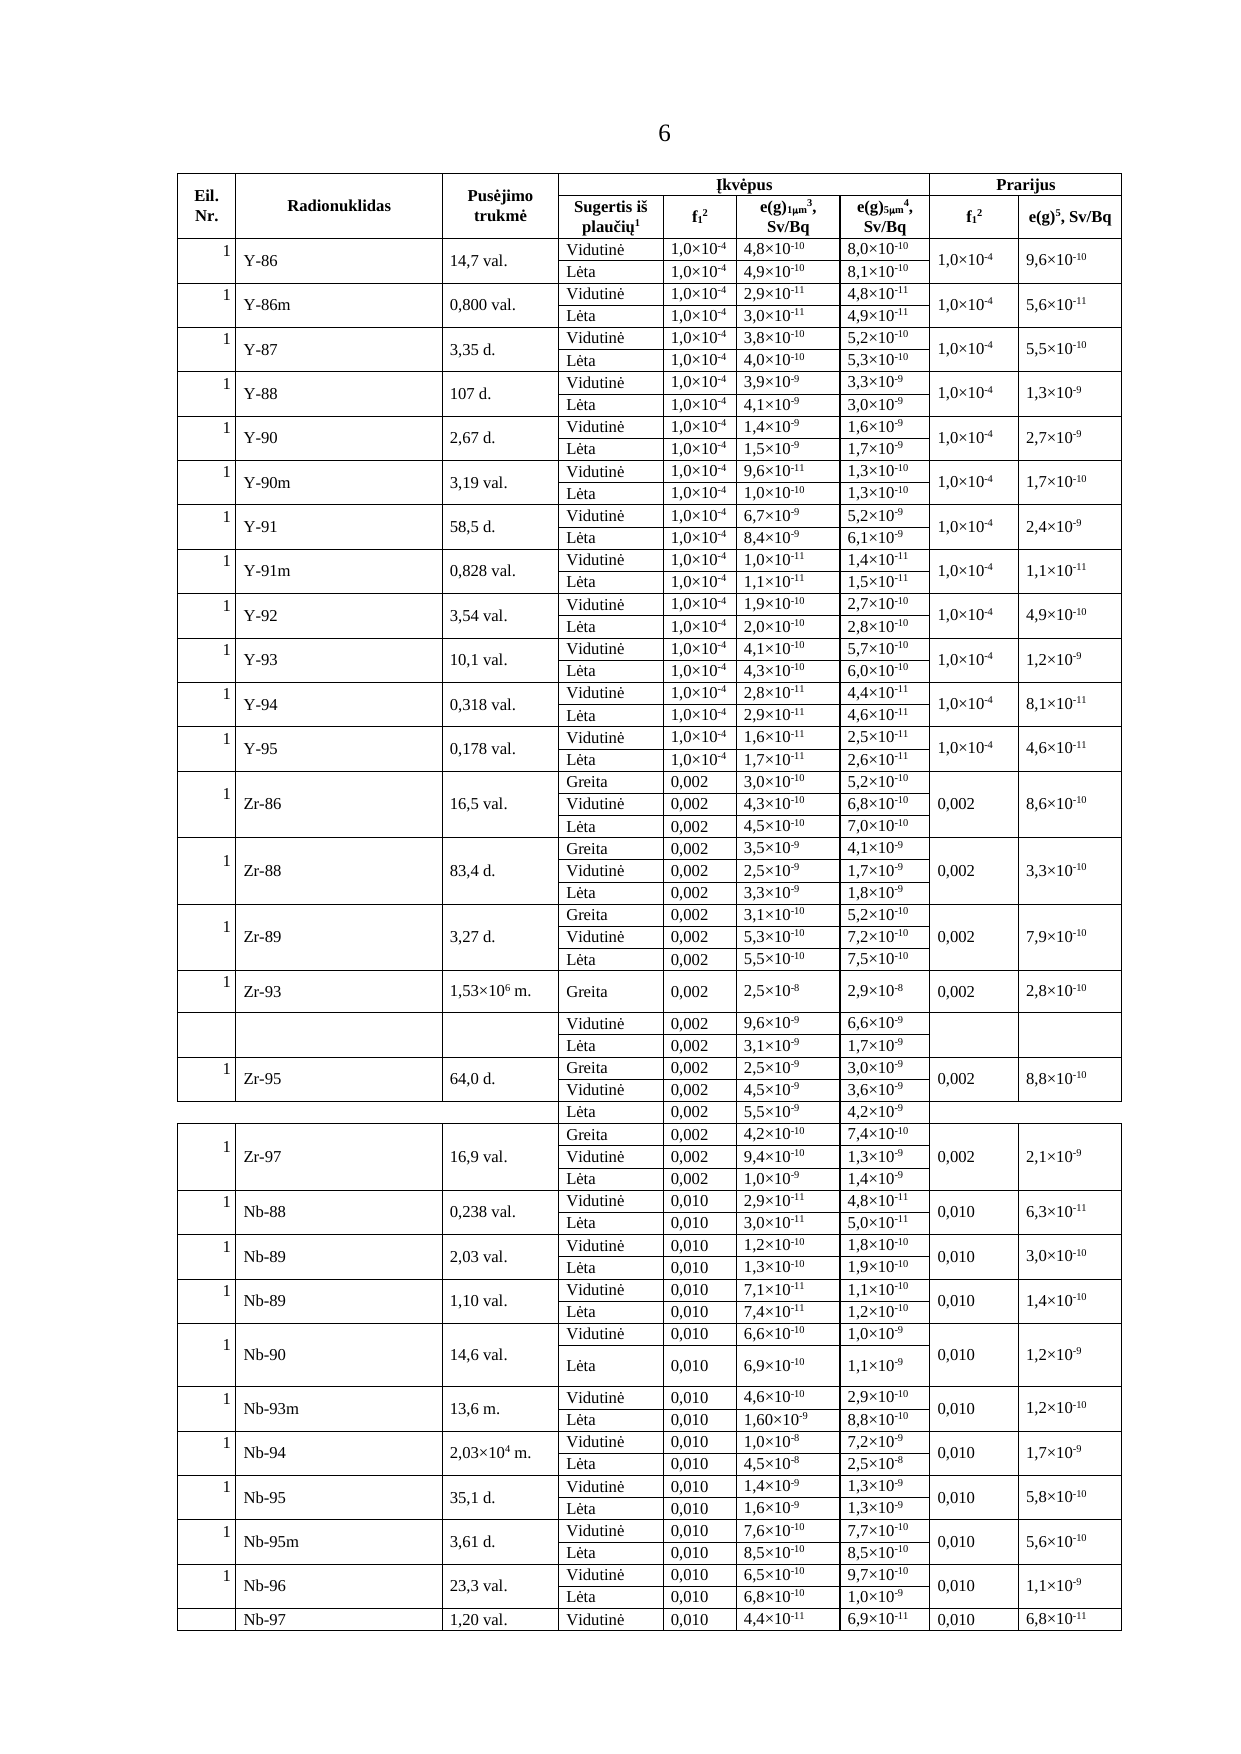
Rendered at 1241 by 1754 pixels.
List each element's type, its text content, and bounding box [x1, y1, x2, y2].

table_cell 4,0×10-10 [737, 350, 839, 371]
table_cell 1,4×10-10 [1019, 1280, 1121, 1323]
table_cell 0,002 [664, 1146, 736, 1167]
table_cell Nb-90 [236, 1324, 442, 1386]
table_cell 1,7×10-9 [841, 439, 929, 460]
table_cell 4,1×10-9 [841, 838, 929, 859]
table_cell 145. [178, 328, 235, 371]
table_cell 0,010 [664, 1498, 736, 1519]
table_cell Vidutinė [559, 461, 663, 482]
table_cell 0,010 [930, 1520, 1018, 1564]
table_cell 3,0×10-11 [737, 306, 839, 327]
table_cell 1,0×10-4 [664, 750, 736, 771]
table_cell 0,010 [664, 1191, 736, 1212]
table_cell Nb-93m [236, 1387, 442, 1431]
table_cell 1,0×10-4 [930, 683, 1018, 726]
table_cell 1,0×10-4 [664, 639, 736, 660]
table_cell 166. [178, 1432, 235, 1475]
table_cell Nb-96 [236, 1565, 442, 1608]
table_cell 5,3×10-10 [841, 350, 929, 371]
table_cell Lėta [559, 1102, 663, 1123]
table_cell 7,2×10-9 [841, 1432, 929, 1453]
table_cell 4,3×10-10 [737, 661, 839, 682]
table_cell Vidutinė [559, 417, 663, 438]
table_cell 0,010 [930, 1565, 1018, 1608]
table_cell 162. [178, 1235, 235, 1278]
table_cell 3,5×10-9 [737, 838, 839, 859]
table_cell 0,002 [664, 1013, 736, 1034]
table_cell 4,2×10-9 [841, 1102, 929, 1123]
table_cell 4,8×10-10 [737, 239, 839, 260]
table_cell 0,010 [664, 1543, 736, 1564]
table_cell f12 [930, 196, 1018, 238]
table_cell 1,5×10-11 [841, 572, 929, 593]
table_cell 5,5×10-9 [737, 1102, 839, 1123]
table_cell Lėta [559, 1213, 663, 1234]
table_cell Lėta [559, 1257, 663, 1278]
table_cell Lėta [559, 1498, 663, 1519]
table_cell 4,6×10-10 [737, 1387, 839, 1408]
table_cell 1,1×10-11 [1019, 550, 1121, 593]
table_cell Nb-88 [236, 1191, 442, 1234]
table_cell 1,4×10-9 [841, 1169, 929, 1190]
table_header Pusėjimo trukmė [443, 174, 558, 238]
table_cell Y-86 [236, 239, 442, 282]
table_cell Vidutinė [559, 927, 663, 948]
table_cell Vidutinė [559, 1080, 663, 1101]
table_cell 0,010 [664, 1235, 736, 1256]
table_cell 4,5×10-8 [737, 1454, 839, 1475]
table_cell 0,002 [930, 1124, 1018, 1190]
table_cell Lėta [559, 1169, 663, 1190]
table_cell 0,002 [664, 860, 736, 882]
table_cell Y-93 [236, 639, 442, 682]
table_cell 4,6×10-11 [1019, 727, 1121, 771]
table_cell 2,7×10-9 [1019, 417, 1121, 460]
table_cell 1,4×10-9 [737, 417, 839, 438]
table_cell 5,0×10-11 [841, 1213, 929, 1234]
table_cell Lėta [559, 350, 663, 371]
table_cell e(g)5, Sv/Bq [1019, 196, 1121, 238]
table_cell 0,178 val. [443, 727, 558, 771]
table_cell 5,2×10-9 [841, 505, 929, 527]
table_cell 1,7×10-9 [841, 1035, 929, 1057]
table_cell 152. [178, 639, 235, 682]
table_cell [1019, 1013, 1121, 1057]
table_cell 0,010 [930, 1191, 1018, 1234]
table_cell Nb-89 [236, 1280, 442, 1323]
table_cell Y-91m [236, 550, 442, 593]
table_cell 2,9×10-11 [737, 1191, 839, 1212]
table_cell 1,0×10-4 [664, 461, 736, 482]
table_cell 1,4×10-11 [841, 550, 929, 571]
table_cell Zr-89 [236, 905, 442, 970]
table_cell Lėta [559, 1410, 663, 1431]
table_cell 1,2×10-10 [1019, 1387, 1121, 1431]
table_cell 6,8×10-10 [841, 794, 929, 815]
table_cell 4,8×10-11 [841, 1191, 929, 1212]
table_cell e(g)1mm3, Sv/Bq [737, 196, 839, 238]
table_cell 5,8×10-10 [1019, 1476, 1121, 1519]
table_cell Vidutinė [559, 550, 663, 571]
table_cell 8,0×10-10 [841, 239, 929, 260]
table_cell Vidutinė [559, 1476, 663, 1497]
table_cell 2,9×10-11 [737, 284, 839, 305]
table_cell 151. [178, 594, 235, 637]
table_cell 1,0×10-4 [930, 639, 1018, 682]
table_cell 1,6×10-11 [737, 727, 839, 748]
table_cell 1,3×10-10 [737, 1257, 839, 1278]
table_cell 1,0×10-9 [737, 1169, 839, 1190]
table_cell 1,0×10-4 [664, 261, 736, 282]
table_cell 4,6×10-11 [841, 705, 929, 726]
table_cell 1,1×10-11 [737, 572, 839, 593]
table_cell Greita [559, 838, 663, 859]
table_cell 0,002 [664, 1080, 736, 1101]
table_cell 3,1×10-10 [737, 905, 839, 926]
table_cell 1,0×10-4 [664, 439, 736, 460]
table_cell 2,1×10-9 [1019, 1124, 1121, 1190]
table_cell 148. [178, 461, 235, 504]
table_cell Greita [559, 772, 663, 793]
table_cell 6,8×10-11 [1019, 1609, 1121, 1630]
table_cell 1,2×10-9 [1019, 639, 1121, 682]
table_cell [930, 1013, 1018, 1057]
table_cell Lėta [559, 816, 663, 837]
table_cell e(g)5mm4, Sv/Bq [841, 196, 929, 238]
table_cell 2,5×10-8 [737, 971, 839, 1012]
table_cell 7,4×10-11 [737, 1302, 839, 1323]
table_cell Nb-94 [236, 1432, 442, 1475]
table_cell Zr-97 [236, 1124, 442, 1190]
table_cell 8,5×10-10 [737, 1543, 839, 1564]
table_cell 1,60×10-9 [737, 1410, 839, 1431]
table_cell 3,61 d. [443, 1520, 558, 1564]
table_cell 1,3×10-9 [841, 1498, 929, 1519]
table_cell 3,0×10-10 [1019, 1235, 1121, 1278]
table_cell 1,3×10-9 [841, 1146, 929, 1167]
table_cell 1,0×10-4 [664, 683, 736, 704]
table_cell 6,9×10-10 [737, 1346, 839, 1386]
table_cell 7,2×10-10 [841, 927, 929, 948]
table_cell 5,2×10-10 [841, 328, 929, 349]
table_cell 3,6×10-9 [841, 1080, 929, 1101]
table_cell 2,8×10-10 [841, 616, 929, 637]
table_cell 1,2×10-10 [737, 1235, 839, 1256]
table_cell Lėta [559, 483, 663, 504]
table_cell 14,6 val. [443, 1324, 558, 1386]
table_cell Nb-97 [236, 1609, 442, 1630]
table_cell Vidutinė [559, 594, 663, 615]
table_cell 1,0×10-4 [664, 661, 736, 682]
table_cell 156. [178, 838, 235, 904]
table_cell 3,8×10-10 [737, 328, 839, 349]
table_cell Lėta [559, 750, 663, 771]
table_cell 3,9×10-9 [737, 372, 839, 393]
table_cell 0,010 [930, 1235, 1018, 1278]
table_cell 6,0×10-10 [841, 661, 929, 682]
table_cell 1,0×10-4 [664, 550, 736, 571]
table_cell 150. [178, 550, 235, 593]
table_cell 1,0×10-8 [737, 1432, 839, 1453]
table_cell Vidutinė [559, 239, 663, 260]
table_cell 4,1×10-9 [737, 395, 839, 416]
table_cell 0,002 [664, 1035, 736, 1057]
table_cell 167. [178, 1476, 235, 1519]
table_cell 5,6×10-10 [1019, 1520, 1121, 1564]
table_cell Nb-95m [236, 1520, 442, 1564]
table_cell Vidutinė [559, 372, 663, 393]
table_cell 2,5×10-9 [737, 860, 839, 882]
table_cell 0,010 [664, 1476, 736, 1497]
table_cell 164. [178, 1324, 235, 1386]
table_cell 1,0×10-4 [664, 239, 736, 260]
table_cell Vidutinė [559, 505, 663, 527]
table_cell Vidutinė [559, 683, 663, 704]
table_cell 3,0×10-10 [737, 772, 839, 793]
table_cell 4,5×10-10 [737, 816, 839, 837]
table_cell Lėta [559, 261, 663, 282]
table_cell 159. [178, 1058, 235, 1101]
table_cell [443, 1013, 558, 1057]
table_cell Lėta [559, 1346, 663, 1386]
table_cell 1,9×10-10 [841, 1257, 929, 1278]
table_cell Y-90 [236, 417, 442, 460]
table_cell Nb-95 [236, 1476, 442, 1519]
table_cell Lėta [559, 1587, 663, 1608]
table_cell 7,6×10-10 [737, 1520, 839, 1542]
table_cell 1,0×10-4 [930, 505, 1018, 549]
table_cell 2,5×10-8 [841, 1454, 929, 1475]
table_cell 2,8×10-10 [1019, 971, 1121, 1012]
table_cell Lėta [559, 306, 663, 327]
table_cell 4,9×10-11 [841, 306, 929, 327]
table_cell Vidutinė [559, 328, 663, 349]
table_cell Y-94 [236, 683, 442, 726]
table_cell Vidutinė [559, 1565, 663, 1586]
table_cell 2,0×10-10 [737, 616, 839, 637]
table_cell Vidutinė [559, 1520, 663, 1542]
table_cell 0,002 [930, 905, 1018, 970]
table_cell 1,1×10-9 [1019, 1565, 1121, 1608]
table_cell 8,1×10-10 [841, 261, 929, 282]
table_cell 1,0×10-11 [737, 550, 839, 571]
table_cell 1,1×10-9 [841, 1346, 929, 1386]
table_cell 3,35 d. [443, 328, 558, 371]
table_cell 1,0×10-4 [664, 350, 736, 371]
table_cell 8,5×10-10 [841, 1543, 929, 1564]
table_cell 6,8×10-10 [737, 1587, 839, 1608]
table_cell 5,5×10-10 [1019, 328, 1121, 371]
table_cell 0,010 [664, 1324, 736, 1345]
table_cell 0,010 [664, 1565, 736, 1586]
table_cell 4,8×10-11 [841, 284, 929, 305]
table_cell 4,3×10-10 [737, 794, 839, 815]
table_cell Zr-86 [236, 772, 442, 837]
table_cell 6,5×10-10 [737, 1565, 839, 1586]
table_cell 1,0×10-10 [737, 483, 839, 504]
table_cell 1,0×10-4 [664, 528, 736, 549]
table_cell Vidutinė [559, 639, 663, 660]
table_cell 0,010 [664, 1213, 736, 1234]
table_cell f12 [664, 196, 736, 238]
table_cell 1,0×10-4 [664, 483, 736, 504]
table_cell Vidutinė [559, 1013, 663, 1034]
table_cell Lėta [559, 705, 663, 726]
table_cell 1,9×10-10 [737, 594, 839, 615]
table_cell 161. [178, 1191, 235, 1234]
table_cell 58,5 d. [443, 505, 558, 549]
table_cell 4,5×10-9 [737, 1080, 839, 1101]
table_cell Vidutinė [559, 1280, 663, 1301]
table_cell Lėta [559, 883, 663, 904]
table_cell 5,2×10-10 [841, 772, 929, 793]
table_cell 143. [178, 239, 235, 282]
table_cell [178, 1013, 235, 1057]
table_cell 1,5×10-9 [737, 439, 839, 460]
table_cell 1,0×10-9 [841, 1587, 929, 1608]
table_cell [236, 1013, 442, 1057]
table_cell 0,002 [664, 794, 736, 815]
table_cell Zr-93 [236, 971, 442, 1012]
table_cell 0,010 [930, 1609, 1018, 1630]
table_cell Greita [559, 905, 663, 926]
table_cell 1,0×10-4 [930, 461, 1018, 504]
table_cell 3,54 val. [443, 594, 558, 637]
table_cell Y-90m [236, 461, 442, 504]
table_cell Lėta [559, 1302, 663, 1323]
table_cell 13,6 m. [443, 1387, 558, 1431]
table_cell 3,3×10-9 [737, 883, 839, 904]
table_cell Y-91 [236, 505, 442, 549]
table_cell 149. [178, 505, 235, 549]
table_cell 1,8×10-9 [841, 883, 929, 904]
table_cell 0,002 [930, 971, 1018, 1012]
table_cell Vidutinė [559, 1609, 663, 1630]
table_cell 1,0×10-4 [930, 328, 1018, 371]
table_cell 7,0×10-10 [841, 816, 929, 837]
table_cell 0,002 [930, 1058, 1018, 1101]
table_cell 4,2×10-10 [737, 1124, 839, 1145]
table_cell 0,010 [664, 1609, 736, 1630]
table_cell 7,5×10-10 [841, 949, 929, 970]
table_cell 10,1 val. [443, 639, 558, 682]
table_cell 3,0×10-9 [841, 395, 929, 416]
table_cell 0,010 [664, 1454, 736, 1475]
table_cell 0,010 [664, 1432, 736, 1453]
table_cell 0,002 [664, 772, 736, 793]
table_cell Greita [559, 1124, 663, 1145]
table_cell 1,0×10-4 [664, 594, 736, 615]
table_cell Vidutinė [559, 860, 663, 882]
table_cell 0,002 [664, 927, 736, 948]
table_cell 0,010 [930, 1280, 1018, 1323]
table_cell 1,3×10-10 [841, 483, 929, 504]
table_cell 8,8×10-10 [1019, 1058, 1121, 1101]
table_cell 2,67 d. [443, 417, 558, 460]
table_cell 4,4×10-11 [737, 1609, 839, 1630]
table_cell 16,5 val. [443, 772, 558, 837]
table_cell 146. [178, 372, 235, 416]
table_cell 1,0×10-4 [930, 372, 1018, 416]
table_cell 6,3×10-11 [1019, 1191, 1121, 1234]
table_cell 1,0×10-4 [930, 594, 1018, 637]
table_cell 4,9×10-10 [737, 261, 839, 282]
table_cell 3,0×10-11 [737, 1213, 839, 1234]
table_cell 0,010 [664, 1257, 736, 1278]
table_cell 1,0×10-4 [664, 306, 736, 327]
table_cell 8,8×10-10 [841, 1410, 929, 1431]
table_header Įkvėpus [559, 174, 929, 195]
table_cell 6,7×10-9 [737, 505, 839, 527]
table_cell 0,002 [664, 1058, 736, 1079]
table_cell 1,7×10-10 [1019, 461, 1121, 504]
table_cell 3,27 d. [443, 905, 558, 970]
table_cell 2,4×10-9 [1019, 505, 1121, 549]
table_cell Vidutinė [559, 1324, 663, 1345]
table_header Radionuklidas [236, 174, 442, 238]
table_cell 3,0×10-9 [841, 1058, 929, 1079]
table_cell Lėta [559, 1454, 663, 1475]
table_cell 8,6×10-10 [1019, 772, 1121, 837]
table_cell 0,002 [664, 1102, 736, 1123]
table_cell 1,0×10-4 [664, 417, 736, 438]
table_cell 1,1×10-10 [841, 1280, 929, 1301]
table_cell 0,010 [664, 1587, 736, 1608]
table_cell 2,03×104 m. [443, 1432, 558, 1475]
table_cell Zr-88 [236, 838, 442, 904]
table_cell 1,2×10-9 [1019, 1324, 1121, 1386]
table_cell 2,9×10-10 [841, 1387, 929, 1408]
table_cell Zr-95 [236, 1058, 442, 1101]
table_cell 144. [178, 284, 235, 327]
table_cell 0,010 [930, 1432, 1018, 1475]
table_cell 2,9×10-11 [737, 705, 839, 726]
table_cell Lėta [559, 395, 663, 416]
table_cell 5,3×10-10 [737, 927, 839, 948]
table_cell 5,7×10-10 [841, 639, 929, 660]
table_cell 2,5×10-11 [841, 727, 929, 748]
table_cell 6,9×10-11 [841, 1609, 929, 1630]
table_cell 9,6×10-10 [1019, 239, 1121, 282]
table_cell 6,6×10-10 [737, 1324, 839, 1345]
table_cell Y-92 [236, 594, 442, 637]
table_cell 0,002 [664, 1124, 736, 1145]
table_cell 3,19 val. [443, 461, 558, 504]
table_cell 1,53×106 m. [443, 971, 558, 1012]
table_cell Greita [559, 971, 663, 1012]
table_cell 153. [178, 683, 235, 726]
table_cell Vidutinė [559, 794, 663, 815]
table_cell 1,3×10-9 [841, 1476, 929, 1497]
table_cell Lėta [559, 949, 663, 970]
table_cell Vidutinė [559, 1191, 663, 1212]
table_cell 1,0×10-4 [664, 505, 736, 527]
table_cell 1,0×10-4 [664, 616, 736, 637]
table_cell Vidutinė [559, 1146, 663, 1167]
table_cell 1,0×10-4 [664, 372, 736, 393]
table_cell 9,7×10-10 [841, 1565, 929, 1586]
table_cell 0,002 [930, 838, 1018, 904]
table_cell 1,0×10-4 [664, 705, 736, 726]
table_cell 7,9×10-10 [1019, 905, 1121, 970]
table_cell 0,010 [664, 1410, 736, 1431]
table_cell 1,0×10-4 [664, 572, 736, 593]
table_cell 163. [178, 1280, 235, 1323]
table_cell 5,6×10-11 [1019, 284, 1121, 327]
table_cell 1,8×10-10 [841, 1235, 929, 1256]
table_cell 0,828 val. [443, 550, 558, 593]
table_cell Lėta [559, 661, 663, 682]
table_cell Vidutinė [559, 1235, 663, 1256]
table_cell 0,238 val. [443, 1191, 558, 1234]
table_cell Sugertis iš plaučių1 [559, 196, 663, 238]
table_cell 35,1 d. [443, 1476, 558, 1519]
table_cell 107 d. [443, 372, 558, 416]
table_cell Vidutinė [559, 727, 663, 748]
table_cell Greita [559, 1058, 663, 1079]
table_cell 4,1×10-10 [737, 639, 839, 660]
table_cell 0,002 [664, 905, 736, 926]
table_cell Lėta [559, 1543, 663, 1564]
table_cell 1,10 val. [443, 1280, 558, 1323]
table_cell 5,5×10-10 [737, 949, 839, 970]
table_cell Vidutinė [559, 1432, 663, 1453]
table_cell 1,0×10-9 [841, 1324, 929, 1345]
table_cell 0,010 [930, 1387, 1018, 1431]
table_cell 0,002 [664, 883, 736, 904]
table_cell 8,1×10-11 [1019, 683, 1121, 726]
table_cell Lėta [559, 1035, 663, 1057]
table_cell 1,0×10-4 [930, 284, 1018, 327]
table_cell 0,010 [930, 1324, 1018, 1386]
table_cell Y-86m [236, 284, 442, 327]
table_cell 157. [178, 905, 235, 970]
table_header Eil. Nr. [178, 174, 235, 238]
table_cell 1,0×10-4 [930, 727, 1018, 771]
table_cell 1,0×10-4 [930, 239, 1018, 282]
table_cell 1,6×10-9 [841, 417, 929, 438]
table_cell 0,002 [664, 1169, 736, 1190]
table_cell 0,010 [664, 1302, 736, 1323]
table_cell 64,0 d. [443, 1058, 558, 1101]
table_cell 1,3×10-9 [1019, 372, 1121, 416]
table_cell 155. [178, 772, 235, 837]
table_cell 170. [178, 1609, 235, 1630]
table_cell 6,6×10-9 [841, 1013, 929, 1034]
table_cell 169. [178, 1565, 235, 1608]
table_cell 160. [178, 1124, 235, 1190]
table_cell 2,6×10-11 [841, 750, 929, 771]
table_cell 83,4 d. [443, 838, 558, 904]
table_cell 2,03 val. [443, 1235, 558, 1278]
table_cell Lėta [559, 528, 663, 549]
table_cell 2,7×10-10 [841, 594, 929, 615]
table_cell 1,6×10-9 [737, 1498, 839, 1519]
table_cell 1,0×10-4 [664, 395, 736, 416]
table_cell 0,002 [664, 971, 736, 1012]
table_cell 2,9×10-8 [841, 971, 929, 1012]
table_cell 0,002 [664, 838, 736, 859]
table_cell 147. [178, 417, 235, 460]
table_cell 9,6×10-9 [737, 1013, 839, 1034]
table_cell 16,9 val. [443, 1124, 558, 1190]
table_cell 0,010 [664, 1280, 736, 1301]
table_cell 9,6×10-11 [737, 461, 839, 482]
table_cell 5,2×10-10 [841, 905, 929, 926]
table_cell 165. [178, 1387, 235, 1431]
table_cell 1,0×10-4 [664, 727, 736, 748]
table_cell 7,7×10-10 [841, 1520, 929, 1542]
table_cell 1,7×10-9 [841, 860, 929, 882]
table_cell 158. [178, 971, 235, 1012]
table_cell Lėta [559, 439, 663, 460]
table_cell 168. [178, 1520, 235, 1564]
table_cell 6,1×10-9 [841, 528, 929, 549]
table_header Prarijus [930, 174, 1121, 195]
table_cell 1,7×10-11 [737, 750, 839, 771]
table_cell 154. [178, 727, 235, 771]
table_cell 1,0×10-4 [664, 284, 736, 305]
table_cell 1,3×10-10 [841, 461, 929, 482]
table_cell 0,010 [664, 1520, 736, 1542]
table_cell 9,4×10-10 [737, 1146, 839, 1167]
table_cell Lėta [559, 572, 663, 593]
table_cell 0,010 [664, 1387, 736, 1408]
table_cell Nb-89 [236, 1235, 442, 1278]
table_cell 3,3×10-9 [841, 372, 929, 393]
table_cell 0,002 [664, 816, 736, 837]
table_cell 0,002 [664, 949, 736, 970]
table_cell Vidutinė [559, 1387, 663, 1408]
table_cell Lėta [559, 616, 663, 637]
table_cell 23,3 val. [443, 1565, 558, 1608]
table_cell 3,3×10-10 [1019, 838, 1121, 904]
table_cell 1,2×10-10 [841, 1302, 929, 1323]
table_cell 4,9×10-10 [1019, 594, 1121, 637]
table_cell 7,1×10-11 [737, 1280, 839, 1301]
table_cell 4,4×10-11 [841, 683, 929, 704]
table_cell 7,4×10-10 [841, 1124, 929, 1145]
table_cell Y-88 [236, 372, 442, 416]
table_cell 2,5×10-9 [737, 1058, 839, 1079]
table_cell 3,1×10-9 [737, 1035, 839, 1057]
table_cell 2,8×10-11 [737, 683, 839, 704]
table_cell 14,7 val. [443, 239, 558, 282]
table_cell 1,20 val. [443, 1609, 558, 1630]
table_cell Vidutinė [559, 284, 663, 305]
table_cell 1,4×10-9 [737, 1476, 839, 1497]
table_cell 1,7×10-9 [1019, 1432, 1121, 1475]
table_cell Y-95 [236, 727, 442, 771]
table_cell 1,0×10-4 [930, 550, 1018, 593]
table_cell 1,0×10-4 [930, 417, 1018, 460]
table_cell 0,318 val. [443, 683, 558, 726]
table_cell 0,800 val. [443, 284, 558, 327]
table_cell 0,002 [930, 772, 1018, 837]
table_cell Y-87 [236, 328, 442, 371]
table_cell 0,010 [930, 1476, 1018, 1519]
table_cell 1,0×10-4 [664, 328, 736, 349]
table_cell 8,4×10-9 [737, 528, 839, 549]
table_cell 0,010 [664, 1346, 736, 1386]
